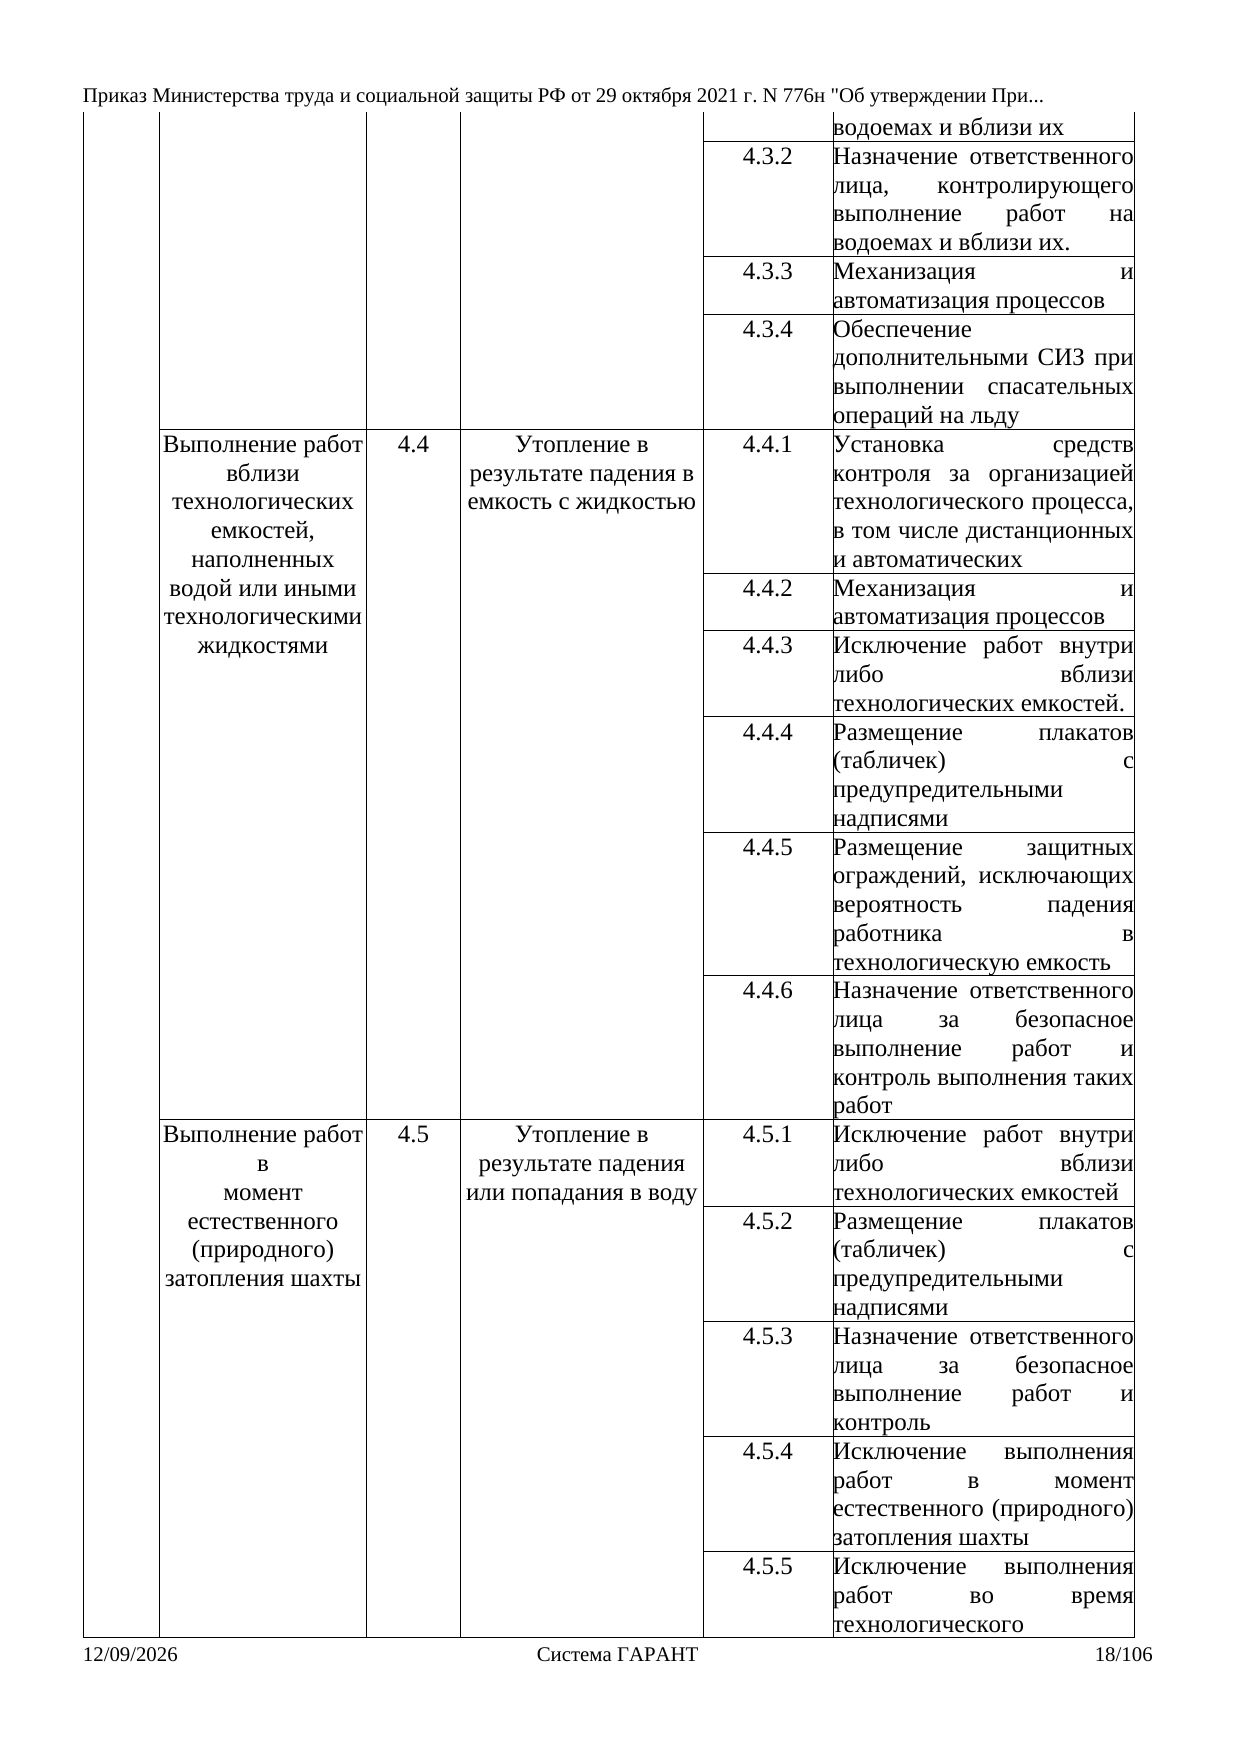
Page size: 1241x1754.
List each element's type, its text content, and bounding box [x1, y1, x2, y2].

table_cell Исключение выполнения работ в момент естественного (природного) затопления шахты [834, 1437, 1134, 1551]
table_cell 4.4.2 [704, 574, 833, 630]
table_cell 4.5 [367, 1120, 460, 1637]
table_cell Размещение плакатов (табличек) с предупредительными надписями [834, 717, 1134, 832]
table_cell 4.5.4 [704, 1437, 833, 1551]
table_cell Механизация и автоматизация процессов [834, 257, 1134, 314]
table_cell Размещение плакатов (табличек) с предупредительными надписями [834, 1207, 1134, 1321]
table_cell Исключение работ внутри либо вблизи технологических емкостей [834, 1120, 1134, 1206]
table_cell Выполнение работ в момент естественного (природного) затопления шахты [160, 1120, 366, 1637]
table_cell Установка средств контроля за организацией технологического процесса, в том числе дистанционных и автоматических [834, 430, 1134, 573]
table_cell Назначение ответственного лица за безопасное выполнение работ и контроль [834, 1322, 1134, 1436]
table_cell Обеспечение дополнительными СИЗ при выполнении спасательных операций на льду [834, 315, 1134, 429]
table_cell Механизация и автоматизация процессов [834, 574, 1134, 630]
table_cell [704, 112, 833, 141]
table_cell [84, 112, 159, 1637]
table_cell водоемах и вблизи их [834, 112, 1134, 141]
table_cell [367, 112, 460, 429]
table_cell Назначение ответственного лица за безопасное выполнение работ и контроль выполнения таких работ [834, 976, 1134, 1119]
table_cell 4.5.3 [704, 1322, 833, 1436]
table_cell 4.5.5 [704, 1552, 833, 1637]
table_cell Выполнение работ вблизи технологических емкостей, наполненных водой или иными технологическими жидкостями [160, 430, 366, 1119]
table_cell Утопление в результате падения или попадания в воду [461, 1120, 703, 1637]
table_cell [461, 112, 703, 429]
table_cell 4.4.3 [704, 631, 833, 716]
table_cell 4.4.1 [704, 430, 833, 573]
table_cell 4.4.5 [704, 833, 833, 975]
table_cell 4.5.1 [704, 1120, 833, 1206]
table_cell Исключение работ внутри либо вблизи технологических емкостей. [834, 631, 1134, 716]
table_cell 4.4.4 [704, 717, 833, 832]
table_cell [160, 112, 366, 429]
table_cell 4.3.3 [704, 257, 833, 314]
table_cell Размещение защитных ограждений, исключающих вероятность падения работника в технологическую емкость [834, 833, 1134, 975]
table_cell 4.4 [367, 430, 460, 1119]
table_cell 4.4.6 [704, 976, 833, 1119]
table_cell Утопление в результате падения в емкость с жидкостью [461, 430, 703, 1119]
table_cell Назначение ответственного лица, контролирующего выполнение работ на водоемах и вблизи их. [834, 142, 1134, 256]
table_cell 4.5.2 [704, 1207, 833, 1321]
table_cell 4.3.2 [704, 142, 833, 256]
table_cell Исключение выполнения работ во время технологического [834, 1552, 1134, 1637]
table_cell 4.3.4 [704, 315, 833, 429]
